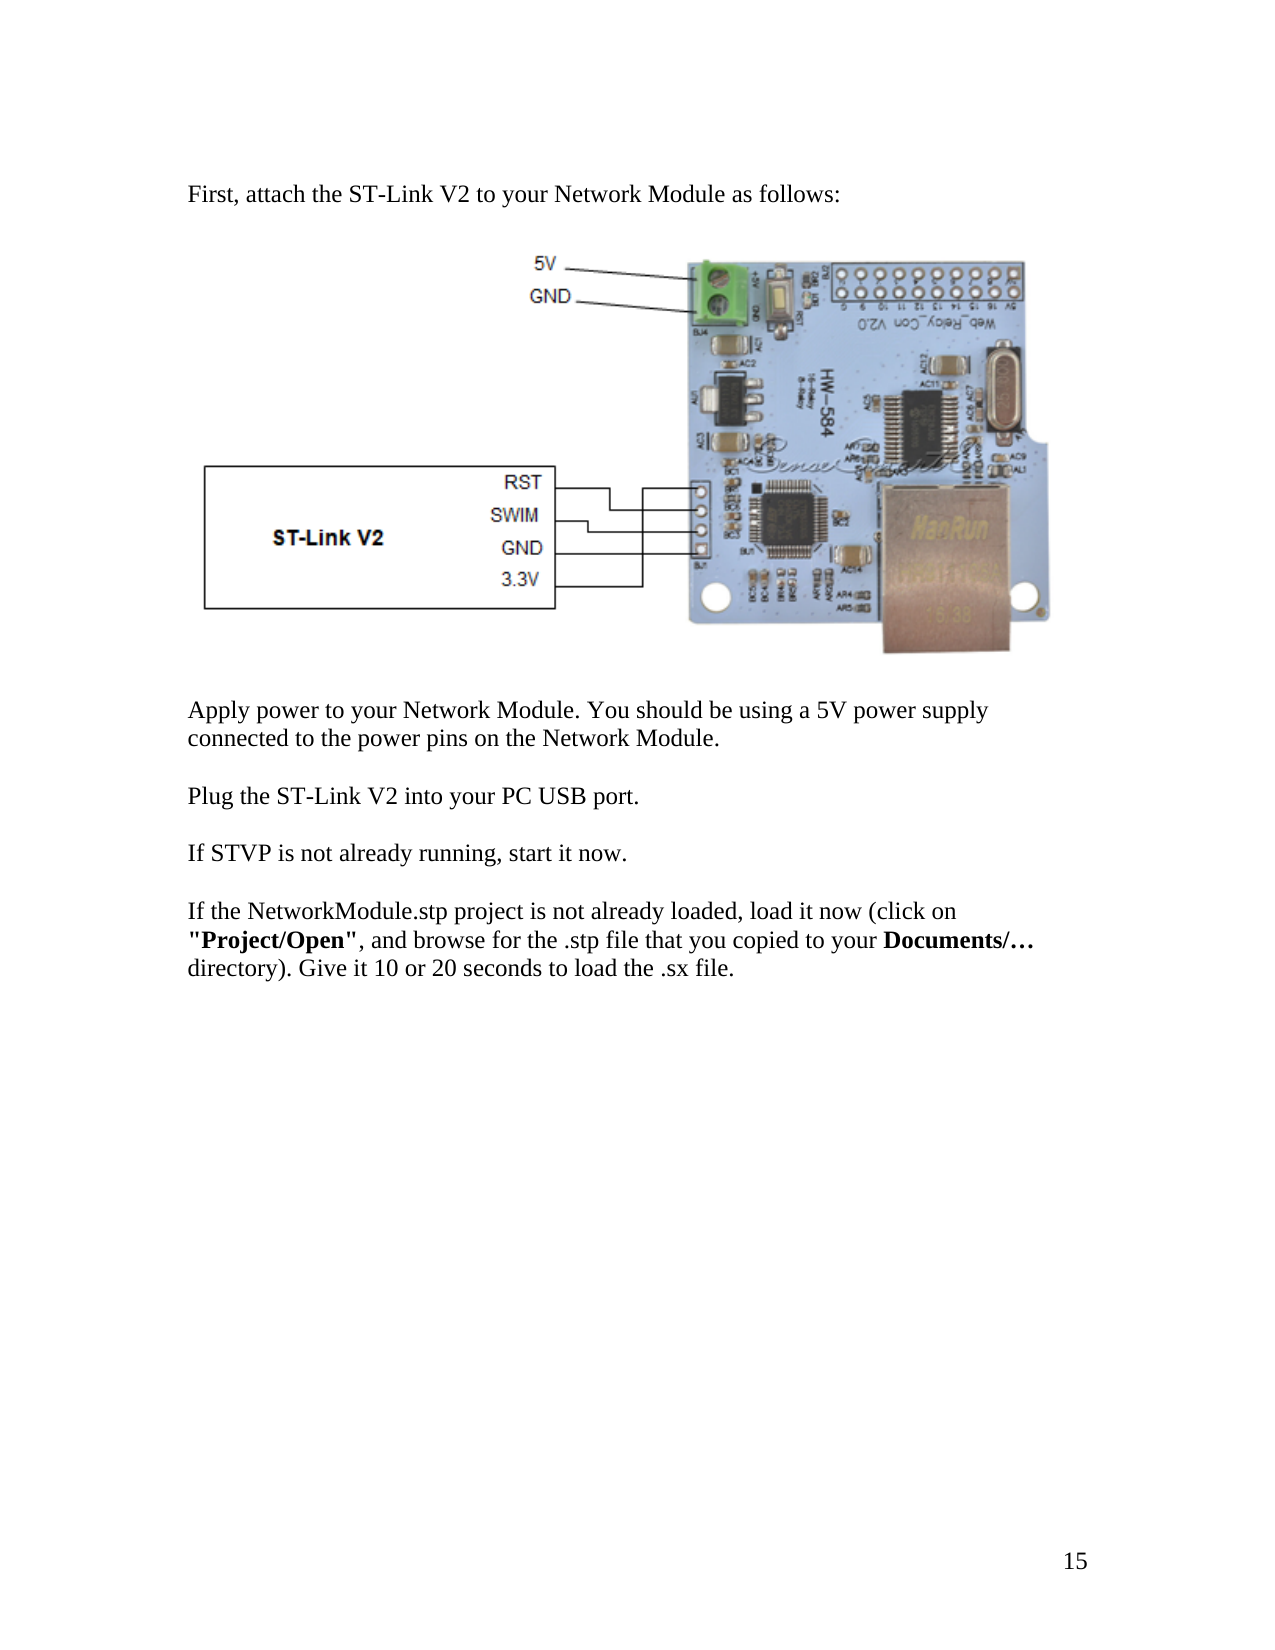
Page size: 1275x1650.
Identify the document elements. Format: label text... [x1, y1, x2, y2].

text If the NetworkModule.stp project is not already loaded, load it now (click on "Project/Open", and browse for the .stp file that you copied to your Documents/… directory). Give it 10 or 20 seconds to load the .sx file. [187, 896, 1087, 982]
picture [187, 236, 1063, 666]
text Plug the ST-Link V2 into your PC USB port. [187, 781, 1087, 810]
text If STVP is not already running, start it now. [187, 838, 1087, 867]
text First, attach the ST-Link V2 to your Network Module as follows: [187, 179, 1087, 207]
text Apply power to your Network Module. You should be using a 5V power supply connected to the power pins on the Network Module. [187, 695, 1087, 752]
